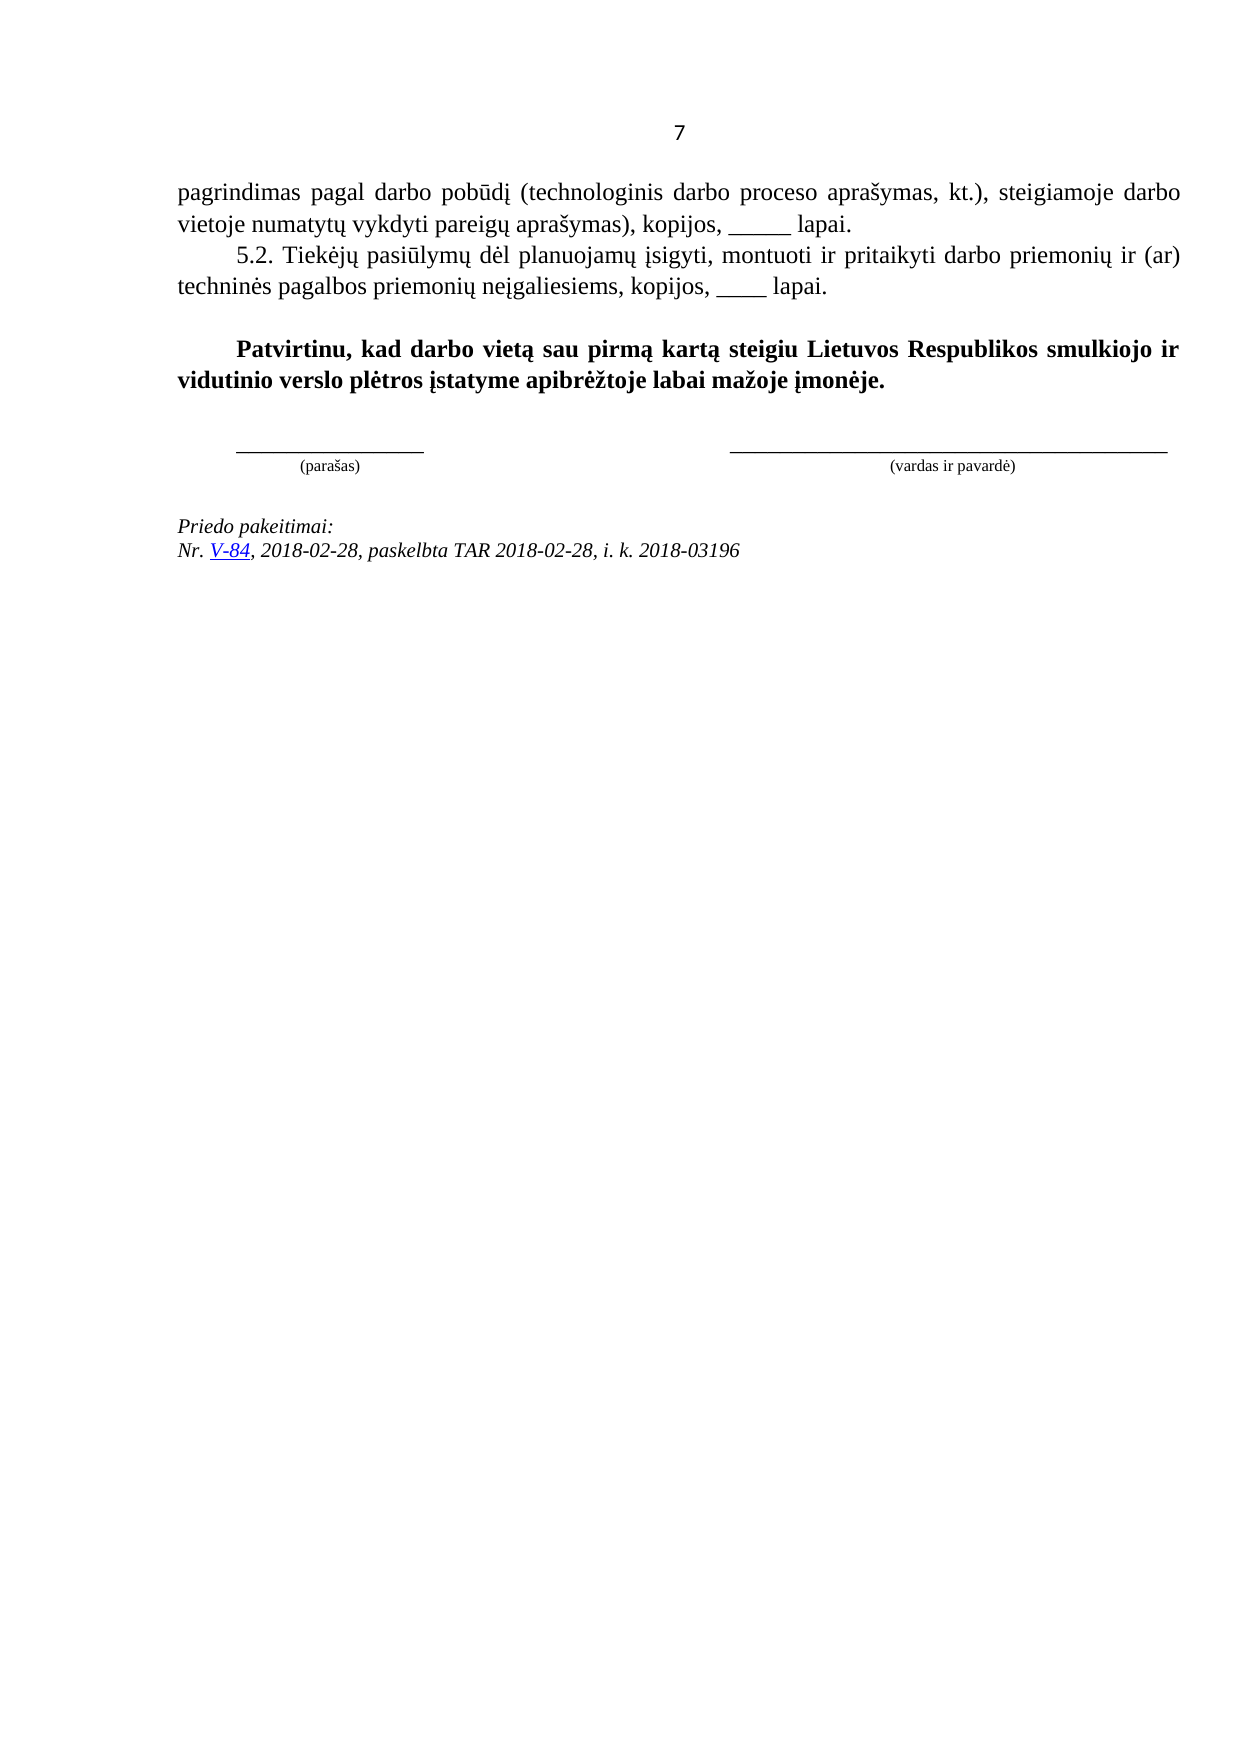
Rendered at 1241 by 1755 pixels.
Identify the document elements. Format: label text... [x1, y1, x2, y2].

text Patvirtinu, kad darbo vietą sau pirmą kartą steigiu Lietuvos Respublikos smulkiojo ir vidutinio verslo plėtros įstatyme apibrėžtoje labai mažoje įmonėje. [177, 331, 1181, 394]
text Nr. V-84, 2018-02-28, paskelbta TAR 2018-02-28, i. k. 2018-03196 [177, 538, 1181, 562]
text _______________ ___________________________________ [177, 425, 1181, 456]
text pagrindimas pagal darbo pobūdį (technologinis darbo proceso aprašymas, kt.), steigiamoje darbo vietoje numatytų vykdyti pareigų aprašymas), kopijos, _____ lapai. [177, 175, 1181, 237]
text Priedo pakeitimai: [177, 514, 1181, 538]
text (parašas) (vardas ir pavardė) [177, 456, 1181, 485]
text 5.2. Tiekėjų pasiūlymų dėl planuojamų įsigyti, montuoti ir pritaikyti darbo priemonių ir (ar) techninės pagalbos priemonių neįgaliesiems, kopijos, ____ lapai. [177, 237, 1181, 300]
